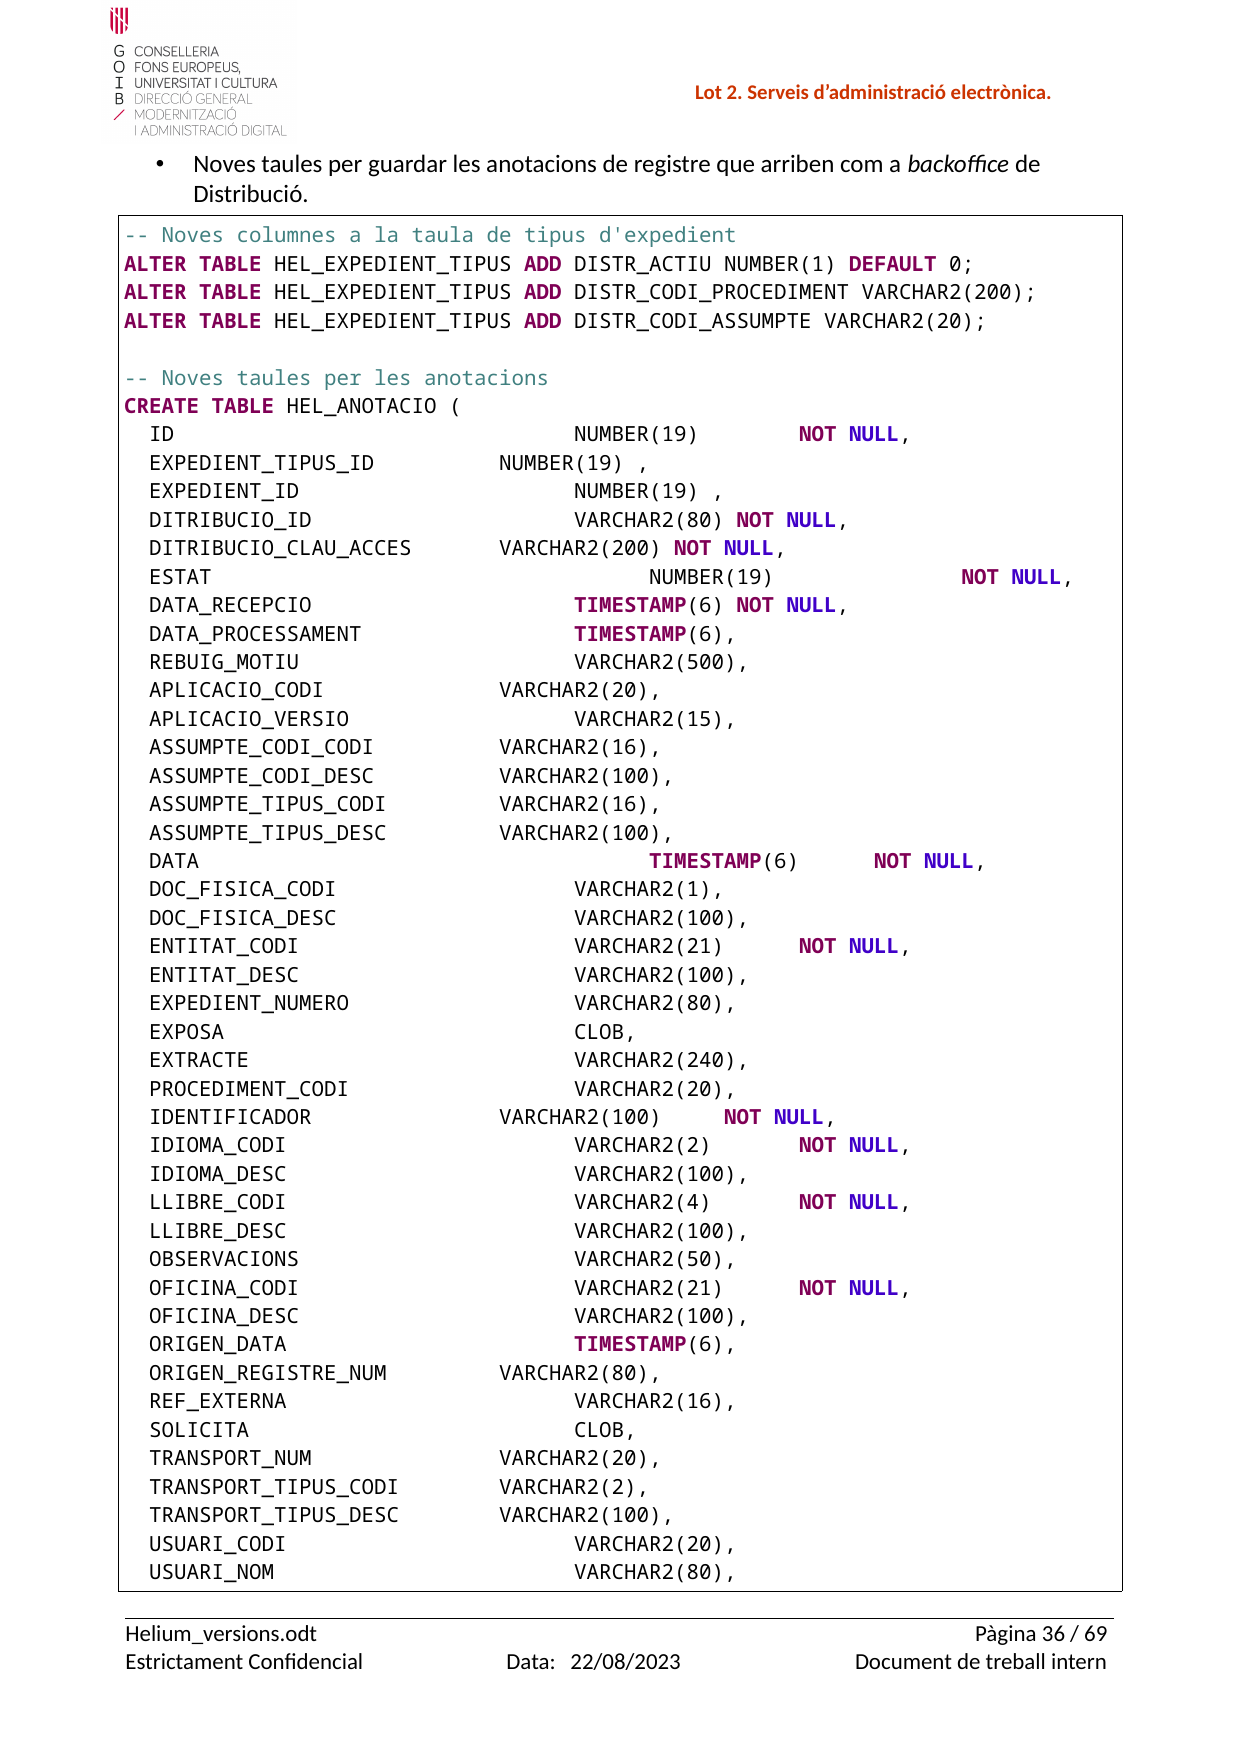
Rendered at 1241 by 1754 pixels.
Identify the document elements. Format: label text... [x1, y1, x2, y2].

list Noves taules per guardar les anotacions de registre que arriben com a backoffice de Distribució. [156, 148, 1122, 209]
table_header -- Noves columnes a la taula de tipus d'expedient ALTER TABLE HEL_EXPEDIENT_TIPUS ADD DISTR_ACTIU NUMBER(1) DEFAULT 0; ALTER TABLE HEL_EXPEDIENT_TIPUS ADD DISTR_CODI_PROCEDIMENT VARCHAR2(200); ALTER TABLE HEL_EXPEDIENT_TIPUS ADD DISTR_CODI_ASSUMPTE VARCHAR2(20); -- Noves taules per les anotacions CREATE TABLE HEL_ANOTACIO ( ID NUMBER(19) NOT NULL, EXPEDIENT_TIPUS_ID NUMBER(19) , EXPEDIENT_ID NUMBER(19) , DITRIBUCIO_ID VARCHAR2(80) NOT NULL, DITRIBUCIO_CLAU_ACCES VARCHAR2(200) NOT NULL, ESTAT NUMBER(19) NOT NULL, DATA_RECEPCIO TIMESTAMP(6) NOT NULL, DATA_PROCESSAMENT TIMESTAMP(6), REBUIG_MOTIU VARCHAR2(500), APLICACIO_CODI VARCHAR2(20), APLICACIO_VERSIO VARCHAR2(15), ASSUMPTE_CODI_CODI VARCHAR2(16), ASSUMPTE_CODI_DESC VARCHAR2(100), ASSUMPTE_TIPUS_CODI VARCHAR2(16), ASSUMPTE_TIPUS_DESC VARCHAR2(100), DATA TIMESTAMP(6) NOT NULL, DOC_FISICA_CODI VARCHAR2(1), DOC_FISICA_DESC VARCHAR2(100), ENTITAT_CODI VARCHAR2(21) NOT NULL, ENTITAT_DESC VARCHAR2(100), EXPEDIENT_NUMERO VARCHAR2(80), EXPOSA CLOB, EXTRACTE VARCHAR2(240), PROCEDIMENT_CODI VARCHAR2(20), IDENTIFICADOR VARCHAR2(100) NOT NULL, IDIOMA_CODI VARCHAR2(2) NOT NULL, IDIOMA_DESC VARCHAR2(100), LLIBRE_CODI VARCHAR2(4) NOT NULL, LLIBRE_DESC VARCHAR2(100), OBSERVACIONS VARCHAR2(50), OFICINA_CODI VARCHAR2(21) NOT NULL, OFICINA_DESC VARCHAR2(100), ORIGEN_DATA TIMESTAMP(6), ORIGEN_REGISTRE_NUM VARCHAR2(80), REF_EXTERNA VARCHAR2(16), SOLICITA CLOB, TRANSPORT_NUM VARCHAR2(20), TRANSPORT_TIPUS_CODI VARCHAR2(2), TRANSPORT_TIPUS_DESC VARCHAR2(100), USUARI_CODI VARCHAR2(20), USUARI_NOM VARCHAR2(80), [119, 216, 1122, 1591]
picture [100, 0, 297, 144]
